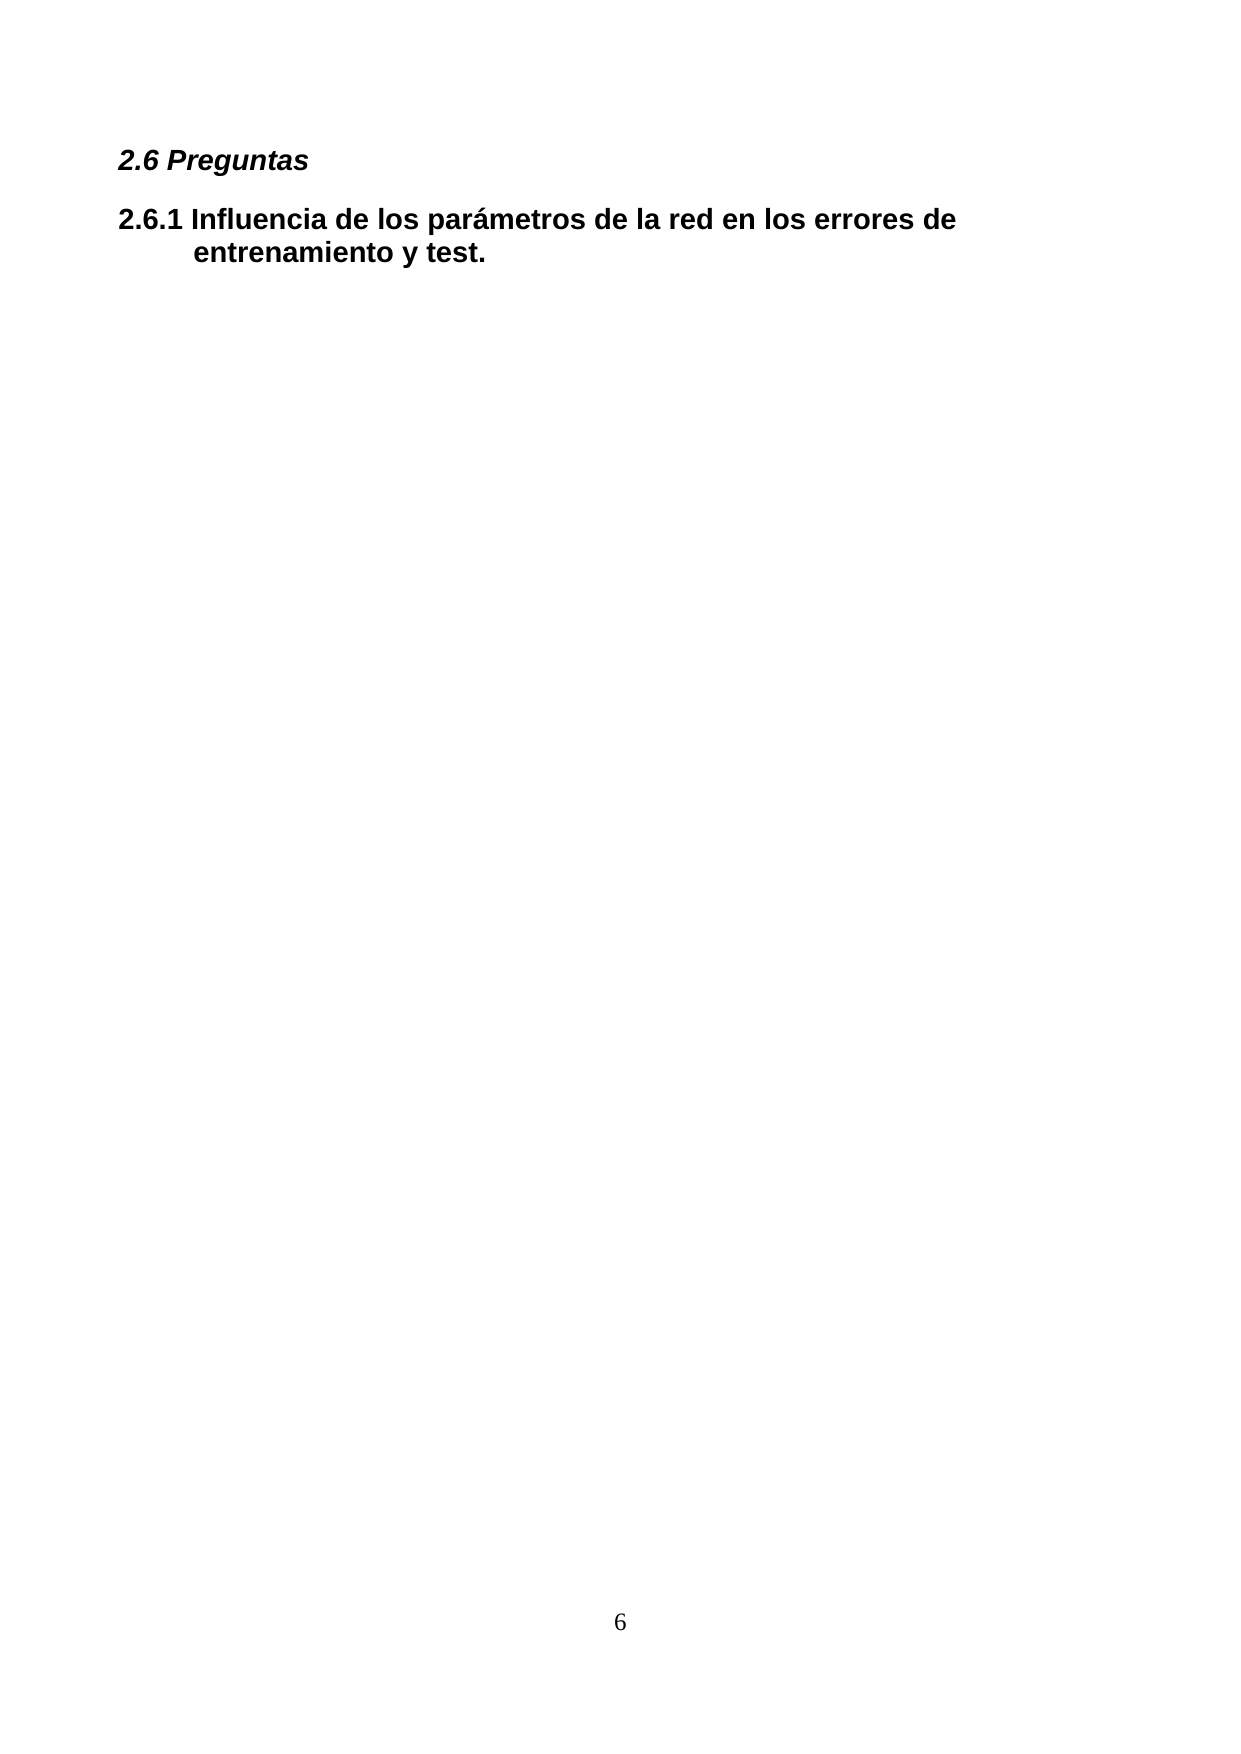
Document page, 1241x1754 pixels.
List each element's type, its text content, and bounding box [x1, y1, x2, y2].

subtitle 2.6.1 Influencia de los parámetros de la red en los errores de entrenamiento y test. [118, 202, 1122, 269]
subtitle 2.6 Preguntas [118, 143, 1122, 177]
